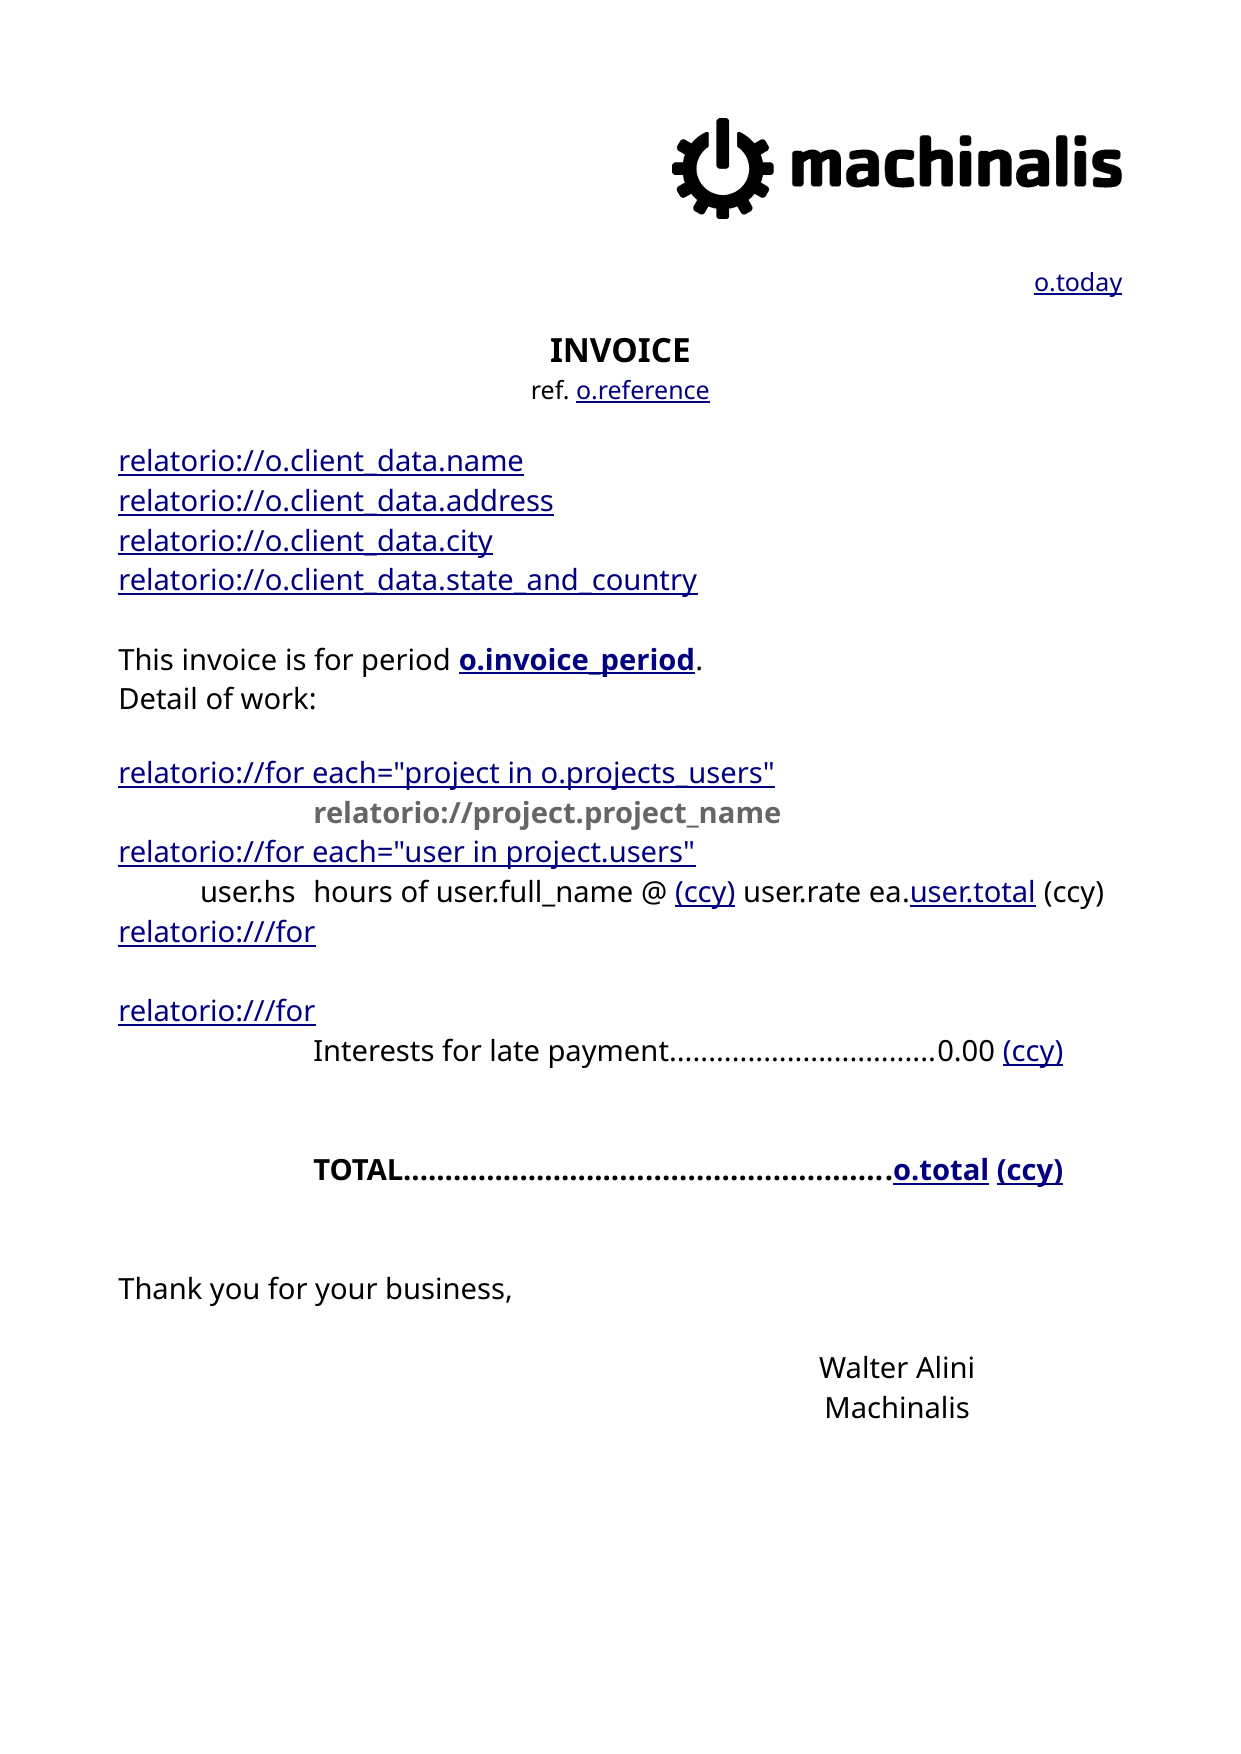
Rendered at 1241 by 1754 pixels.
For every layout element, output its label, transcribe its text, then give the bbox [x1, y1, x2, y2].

text relatorio://project.project_name [118, 792, 1122, 832]
text This invoice is for period o.invoice_period. [118, 639, 1122, 678]
text user.hs hours of user.full_name @ (ccy) user.rate ea .user.total (ccy) [118, 871, 1122, 911]
text Machinalis [118, 1387, 1122, 1427]
text relatorio:///for [118, 911, 1122, 951]
text relatorio:///for [118, 990, 1122, 1030]
text TOTAL .o.total (ccy) [118, 1149, 1122, 1189]
text Detail of work: [118, 678, 1122, 718]
picture [672, 118, 1122, 219]
text Walter Alini [118, 1348, 1122, 1387]
text Interests for late payment 0.00 (ccy) [118, 1030, 1122, 1070]
text relatorio://o.client_data.name [118, 440, 1122, 480]
text o.today [118, 264, 1122, 298]
text ref. o.reference [118, 372, 1122, 406]
text Thank you for your business, [118, 1268, 1122, 1308]
text relatorio://for each="project in o.projects_users" [118, 752, 1122, 792]
text INVOICE [118, 327, 1122, 372]
text relatorio://o.client_data.address [118, 480, 1122, 520]
text relatorio://for each="user in project.users" [118, 832, 1122, 871]
text relatorio://o.client_data.state_and_country [118, 559, 1122, 599]
text relatorio://o.client_data.city [118, 520, 1122, 559]
